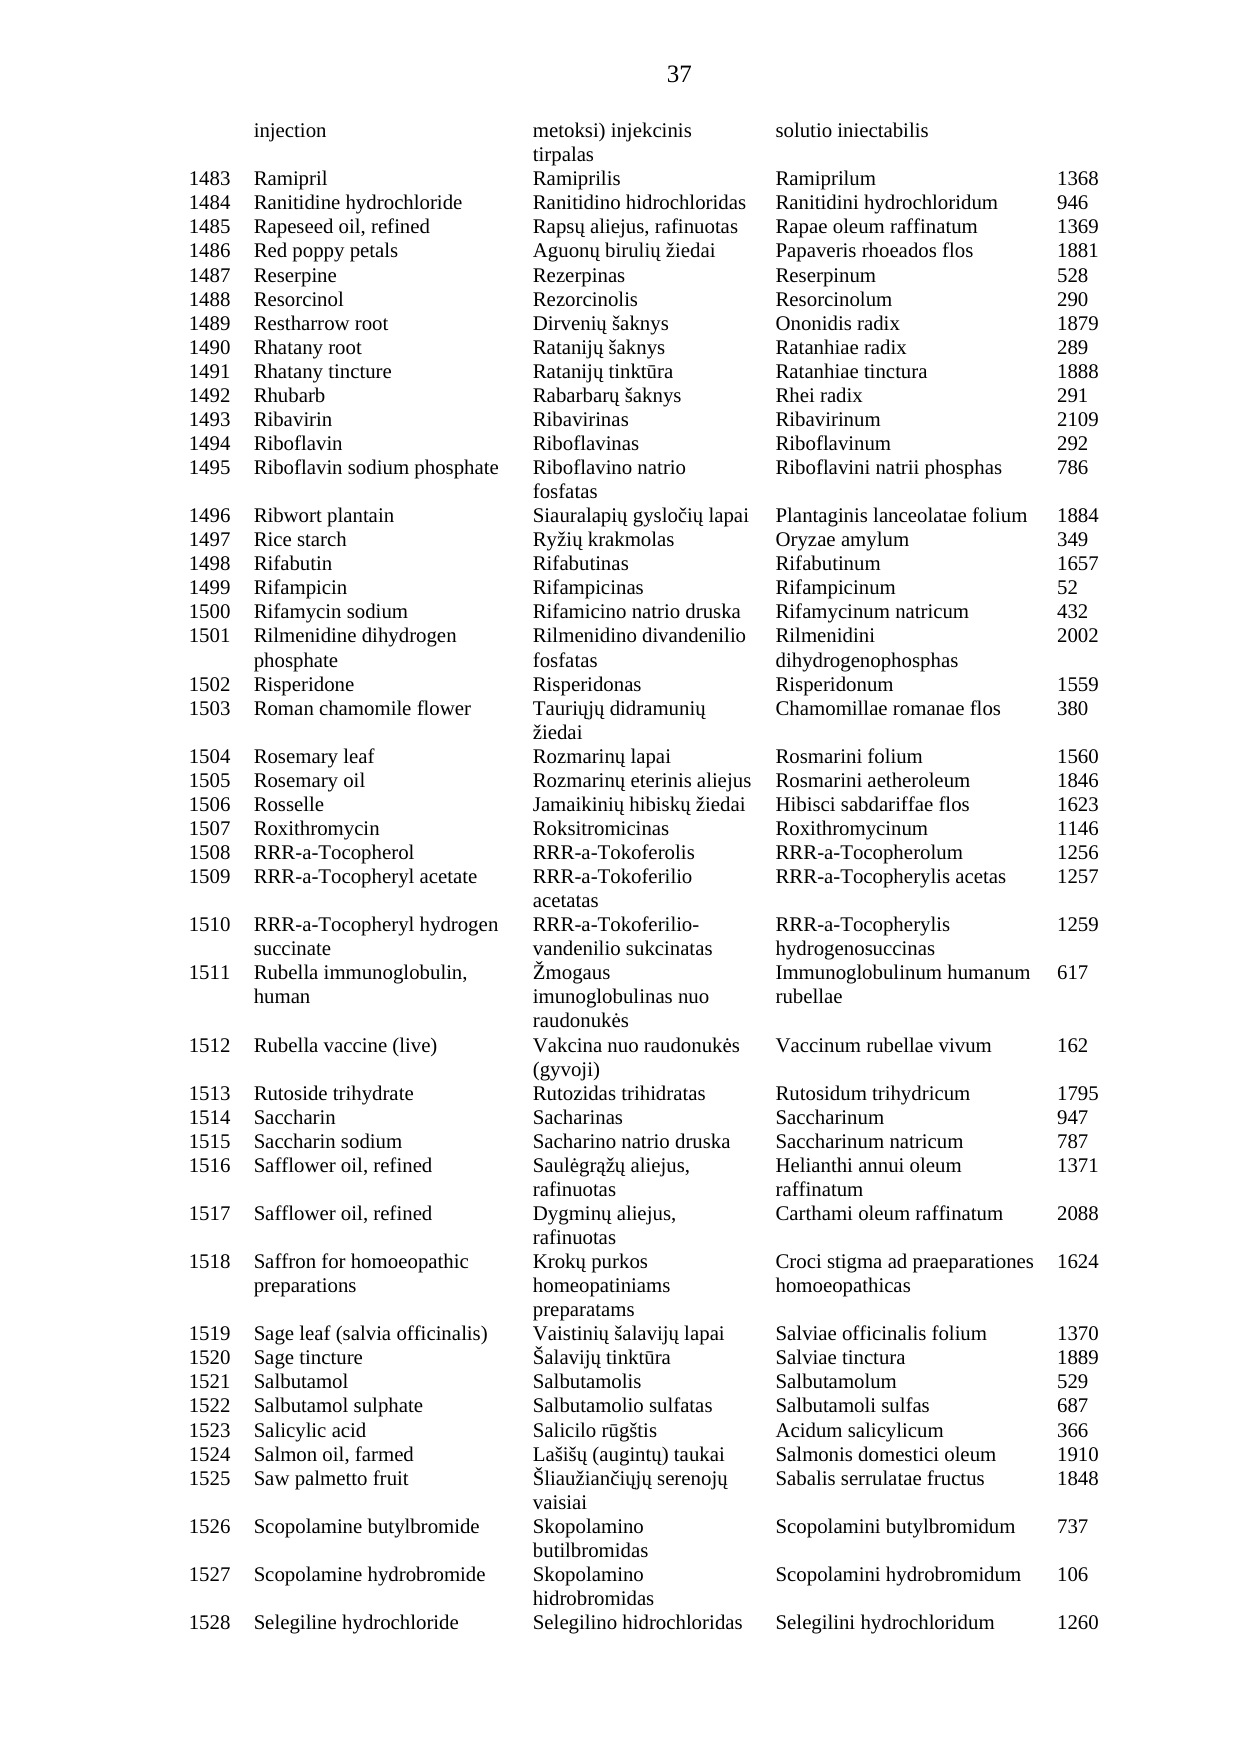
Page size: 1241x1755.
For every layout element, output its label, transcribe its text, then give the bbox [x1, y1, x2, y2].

table_cell 1795 [1046, 1081, 1181, 1105]
table_cell Rifampicin [242, 575, 521, 599]
table_cell 1370 [1046, 1321, 1181, 1345]
table_cell 1523 [177, 1418, 242, 1442]
table_cell Salviae tinctura [764, 1345, 1046, 1369]
table_cell 1502 [177, 672, 242, 696]
table_cell Riboflavin [242, 431, 521, 455]
table_cell Resorcinolum [764, 287, 1046, 311]
table_cell 946 [1046, 190, 1181, 214]
table_cell Rifamycin sodium [242, 599, 521, 623]
table_cell 1492 [177, 383, 242, 407]
table_cell Sage tincture [242, 1345, 521, 1369]
table_cell Roman chamomile flower [242, 696, 521, 744]
table_cell Salbutamolum [764, 1369, 1046, 1393]
table_cell 1501 [177, 624, 242, 672]
table_cell 1503 [177, 696, 242, 744]
table_cell 1495 [177, 455, 242, 503]
table_cell Šalavijų tinktūra [521, 1345, 764, 1369]
table_cell Hibisci sabdariffae flos [764, 792, 1046, 816]
table_cell 52 [1046, 575, 1181, 599]
table_cell 1888 [1046, 359, 1181, 383]
table_cell 1910 [1046, 1442, 1181, 1466]
table_cell 1494 [177, 431, 242, 455]
table_cell Salbutamolis [521, 1369, 764, 1393]
table_cell Dygminų aliejus, rafinuotas [521, 1201, 764, 1249]
table_cell Ribavirinum [764, 407, 1046, 431]
table_cell 1486 [177, 239, 242, 262]
table_cell Rozmarinų lapai [521, 744, 764, 768]
table_cell Roxithromycin [242, 816, 521, 840]
table_cell Skopolamino hidrobromidas [521, 1562, 764, 1610]
table_cell Ononidis radix [764, 311, 1046, 335]
table_cell Rilmenidini dihydrogenophosphas [764, 624, 1046, 672]
table_cell Rifabutinas [521, 551, 764, 575]
table_cell RRR-a-Tokoferilio acetatas [521, 864, 764, 912]
table_cell metoksi) injekcinis tirpalas [521, 118, 764, 166]
table_cell Dirvenių šaknys [521, 311, 764, 335]
table_cell Rosmarini aetheroleum [764, 768, 1046, 792]
table_cell Rifampicinum [764, 575, 1046, 599]
table_cell Žmogaus imunoglobulinas nuo raudonukės [521, 960, 764, 1032]
table_cell Vaistinių šalavijų lapai [521, 1321, 764, 1345]
table_cell Siauralapių gysločių lapai [521, 503, 764, 527]
table_cell Rezerpinas [521, 263, 764, 287]
table_cell 349 [1046, 527, 1181, 551]
table_cell 1368 [1046, 166, 1181, 190]
table_cell Rapsų aliejus, rafinuotas [521, 214, 764, 238]
table_cell RRR-a-Tocopherylis acetas [764, 864, 1046, 912]
table_cell 1624 [1046, 1249, 1181, 1321]
table_cell Rubella vaccine (live) [242, 1033, 521, 1081]
table_cell 737 [1046, 1514, 1181, 1562]
table_cell 289 [1046, 335, 1181, 359]
table_cell [177, 118, 242, 166]
table_cell RRR-a-Tocopherol [242, 840, 521, 864]
table_cell Acidum salicylicum [764, 1418, 1046, 1442]
table_cell RRR-a-Tocopheryl hydrogen succinate [242, 912, 521, 960]
table_cell 1848 [1046, 1466, 1181, 1514]
table_cell Resorcinol [242, 287, 521, 311]
table_cell Salbutamol [242, 1369, 521, 1393]
table_cell 1507 [177, 816, 242, 840]
table_cell Risperidonum [764, 672, 1046, 696]
table_cell Rosselle [242, 792, 521, 816]
table_cell RRR-a-Tokoferolis [521, 840, 764, 864]
table_cell Ranitidino hidrochloridas [521, 190, 764, 214]
table_cell Rilmenidino divandenilio fosfatas [521, 624, 764, 672]
table_cell 1519 [177, 1321, 242, 1345]
table_cell Papaveris rhoeados flos [764, 239, 1046, 262]
table_cell Salviae officinalis folium [764, 1321, 1046, 1345]
table_cell Plantaginis lanceolatae folium [764, 503, 1046, 527]
table_cell 1146 [1046, 816, 1181, 840]
table_cell Rifamicino natrio druska [521, 599, 764, 623]
table_cell Vaccinum rubellae vivum [764, 1033, 1046, 1081]
table_cell Rifabutin [242, 551, 521, 575]
table_cell Sage leaf (salvia officinalis) [242, 1321, 521, 1345]
table_cell 1256 [1046, 840, 1181, 864]
table_cell Salbutamol sulphate [242, 1394, 521, 1417]
table_cell 291 [1046, 383, 1181, 407]
table_cell 1506 [177, 792, 242, 816]
table_cell 1371 [1046, 1153, 1181, 1201]
table_cell Rubella immunoglobulin, human [242, 960, 521, 1032]
table_cell Saulėgrąžų aliejus, rafinuotas [521, 1153, 764, 1201]
table_cell Lašišų (augintų) taukai [521, 1442, 764, 1466]
table_cell Risperidone [242, 672, 521, 696]
table_cell 1499 [177, 575, 242, 599]
table_cell Scopolamini hydrobromidum [764, 1562, 1046, 1610]
table_cell Saw palmetto fruit [242, 1466, 521, 1514]
table_cell Rhatany tincture [242, 359, 521, 383]
table_cell 1497 [177, 527, 242, 551]
table_cell Rozmarinų eterinis aliejus [521, 768, 764, 792]
table_cell Ratanhiae tinctura [764, 359, 1046, 383]
table_cell Rhubarb [242, 383, 521, 407]
table_cell Helianthi annui oleum raffinatum [764, 1153, 1046, 1201]
table_cell 1559 [1046, 672, 1181, 696]
table_cell Rice starch [242, 527, 521, 551]
table_cell 1260 [1046, 1610, 1181, 1634]
table_cell 1560 [1046, 744, 1181, 768]
table_cell Risperidonas [521, 672, 764, 696]
table_cell [1046, 118, 1181, 166]
table_cell 1657 [1046, 551, 1181, 575]
table_cell Riboflavini natrii phosphas [764, 455, 1046, 503]
table_cell Saccharinum [764, 1105, 1046, 1129]
table_cell Ratanijų šaknys [521, 335, 764, 359]
table_cell Rilmenidine dihydrogen phosphate [242, 624, 521, 672]
table_cell Rifampicinas [521, 575, 764, 599]
table_cell Riboflavinum [764, 431, 1046, 455]
table_cell Reserpine [242, 263, 521, 287]
table_cell Rutosidum trihydricum [764, 1081, 1046, 1105]
table_cell Ratanhiae radix [764, 335, 1046, 359]
table_cell Jamaikinių hibiskų žiedai [521, 792, 764, 816]
table_cell 1528 [177, 1610, 242, 1634]
table_cell 366 [1046, 1418, 1181, 1442]
table_cell Red poppy petals [242, 239, 521, 262]
table_cell 1493 [177, 407, 242, 431]
table_cell 292 [1046, 431, 1181, 455]
table_cell injection [242, 118, 521, 166]
table_cell 1517 [177, 1201, 242, 1249]
table_cell 1259 [1046, 912, 1181, 960]
table_cell 1881 [1046, 239, 1181, 262]
table_cell 1889 [1046, 1345, 1181, 1369]
table_cell 1515 [177, 1129, 242, 1153]
table_cell Ranitidine hydrochloride [242, 190, 521, 214]
table_cell 1500 [177, 599, 242, 623]
table_cell 529 [1046, 1369, 1181, 1393]
table_cell Skopolamino butilbromidas [521, 1514, 764, 1562]
table_cell Rabarbarų šaknys [521, 383, 764, 407]
table_cell Tauriųjų didramunių žiedai [521, 696, 764, 744]
table_cell Scopolamine butylbromide [242, 1514, 521, 1562]
table_cell 1491 [177, 359, 242, 383]
table_cell Salbutamoli sulfas [764, 1394, 1046, 1417]
table_cell 1483 [177, 166, 242, 190]
table_cell Rifabutinum [764, 551, 1046, 575]
table_cell 1521 [177, 1369, 242, 1393]
table_cell 687 [1046, 1394, 1181, 1417]
table_cell Saccharinum natricum [764, 1129, 1046, 1153]
table_cell 2109 [1046, 407, 1181, 431]
table_cell Ramiprilis [521, 166, 764, 190]
table_cell 162 [1046, 1033, 1181, 1081]
table_cell Ramipril [242, 166, 521, 190]
table_cell 1513 [177, 1081, 242, 1105]
table_cell 1490 [177, 335, 242, 359]
table_cell Krokų purkos homeopatiniams preparatams [521, 1249, 764, 1321]
table_cell Oryzae amylum [764, 527, 1046, 551]
table_cell 1846 [1046, 768, 1181, 792]
table_cell Safflower oil, refined [242, 1153, 521, 1201]
table_cell 1516 [177, 1153, 242, 1201]
table_cell Ribavirin [242, 407, 521, 431]
table_cell 1514 [177, 1105, 242, 1129]
table_cell Selegilino hidrochloridas [521, 1610, 764, 1634]
table_cell Ribwort plantain [242, 503, 521, 527]
table_cell Scopolamine hydrobromide [242, 1562, 521, 1610]
table_cell Rhei radix [764, 383, 1046, 407]
table_cell 1257 [1046, 864, 1181, 912]
table_cell Chamomillae romanae flos [764, 696, 1046, 744]
table_cell Rezorcinolis [521, 287, 764, 311]
table_cell RRR-a-Tokoferilio-vandenilio sukcinatas [521, 912, 764, 960]
table_cell Salmon oil, farmed [242, 1442, 521, 1466]
table_cell 1369 [1046, 214, 1181, 238]
table_cell 106 [1046, 1562, 1181, 1610]
table_cell 1487 [177, 263, 242, 287]
table_cell Ranitidini hydrochloridum [764, 190, 1046, 214]
table_cell Rosemary leaf [242, 744, 521, 768]
table_cell 1489 [177, 311, 242, 335]
table_cell Reserpinum [764, 263, 1046, 287]
table_cell Rutoside trihydrate [242, 1081, 521, 1105]
table_cell Selegilini hydrochloridum [764, 1610, 1046, 1634]
table_cell Salicilo rūgštis [521, 1418, 764, 1442]
table_cell 2088 [1046, 1201, 1181, 1249]
table_cell 1527 [177, 1562, 242, 1610]
table_cell 290 [1046, 287, 1181, 311]
table_cell Restharrow root [242, 311, 521, 335]
table_cell Rosemary oil [242, 768, 521, 792]
table_cell 1508 [177, 840, 242, 864]
table_cell Saffron for homoeopathic preparations [242, 1249, 521, 1321]
table_cell 432 [1046, 599, 1181, 623]
table_cell 1504 [177, 744, 242, 768]
table_cell 1884 [1046, 503, 1181, 527]
table_cell 1518 [177, 1249, 242, 1321]
table_cell 1879 [1046, 311, 1181, 335]
table_cell 1522 [177, 1394, 242, 1417]
table_cell 1485 [177, 214, 242, 238]
table_cell 1484 [177, 190, 242, 214]
table_cell 1498 [177, 551, 242, 575]
table_cell 947 [1046, 1105, 1181, 1129]
table_cell 617 [1046, 960, 1181, 1032]
table_cell Riboflavinas [521, 431, 764, 455]
table_cell 1526 [177, 1514, 242, 1562]
table_cell Croci stigma ad praeparationes homoeopathicas [764, 1249, 1046, 1321]
table_cell Vakcina nuo raudonukės (gyvoji) [521, 1033, 764, 1081]
table_cell RRR-a-Tocopheryl acetate [242, 864, 521, 912]
table_cell 1511 [177, 960, 242, 1032]
table_cell Roxithromycinum [764, 816, 1046, 840]
table_cell 1510 [177, 912, 242, 960]
table_cell 1524 [177, 1442, 242, 1466]
table_cell 380 [1046, 696, 1181, 744]
table_cell 1505 [177, 768, 242, 792]
table_cell Sabalis serrulatae fructus [764, 1466, 1046, 1514]
table_cell Ribavirinas [521, 407, 764, 431]
table_cell 1623 [1046, 792, 1181, 816]
table_cell RRR-a-Tocopherolum [764, 840, 1046, 864]
table_cell Roksitromicinas [521, 816, 764, 840]
table_cell Safflower oil, refined [242, 1201, 521, 1249]
table_cell Rapae oleum raffinatum [764, 214, 1046, 238]
table_cell 1520 [177, 1345, 242, 1369]
table_cell Salbutamolio sulfatas [521, 1394, 764, 1417]
table_cell Selegiline hydrochloride [242, 1610, 521, 1634]
table_cell 1509 [177, 864, 242, 912]
table_cell Scopolamini butylbromidum [764, 1514, 1046, 1562]
table_cell Ratanijų tinktūra [521, 359, 764, 383]
table_cell 1512 [177, 1033, 242, 1081]
table_cell Riboflavin sodium phosphate [242, 455, 521, 503]
table_cell Rifamycinum natricum [764, 599, 1046, 623]
table_cell Sacharinas [521, 1105, 764, 1129]
table_cell Ryžių krakmolas [521, 527, 764, 551]
table_cell Riboflavino natrio fosfatas [521, 455, 764, 503]
table_cell Ramiprilum [764, 166, 1046, 190]
table_cell Rutozidas trihidratas [521, 1081, 764, 1105]
table_cell 528 [1046, 263, 1181, 287]
table_cell 1488 [177, 287, 242, 311]
table_cell RRR-a-Tocopherylis hydrogenosuccinas [764, 912, 1046, 960]
table_cell 1496 [177, 503, 242, 527]
table_cell 786 [1046, 455, 1181, 503]
table_cell Salmonis domestici oleum [764, 1442, 1046, 1466]
table_cell Rapeseed oil, refined [242, 214, 521, 238]
table_cell Carthami oleum raffinatum [764, 1201, 1046, 1249]
table_cell 2002 [1046, 624, 1181, 672]
table_cell Rhatany root [242, 335, 521, 359]
table_cell Salicylic acid [242, 1418, 521, 1442]
table_cell Rosmarini folium [764, 744, 1046, 768]
table_cell solutio iniectabilis [764, 118, 1046, 166]
table_cell Saccharin [242, 1105, 521, 1129]
table_cell 787 [1046, 1129, 1181, 1153]
table_cell Sacharino natrio druska [521, 1129, 764, 1153]
table_cell Immunoglobulinum humanum rubellae [764, 960, 1046, 1032]
table_cell Saccharin sodium [242, 1129, 521, 1153]
table_cell 1525 [177, 1466, 242, 1514]
table_cell Šliaužiančiųjų serenojų vaisiai [521, 1466, 764, 1514]
table_cell Aguonų birulių žiedai [521, 239, 764, 262]
